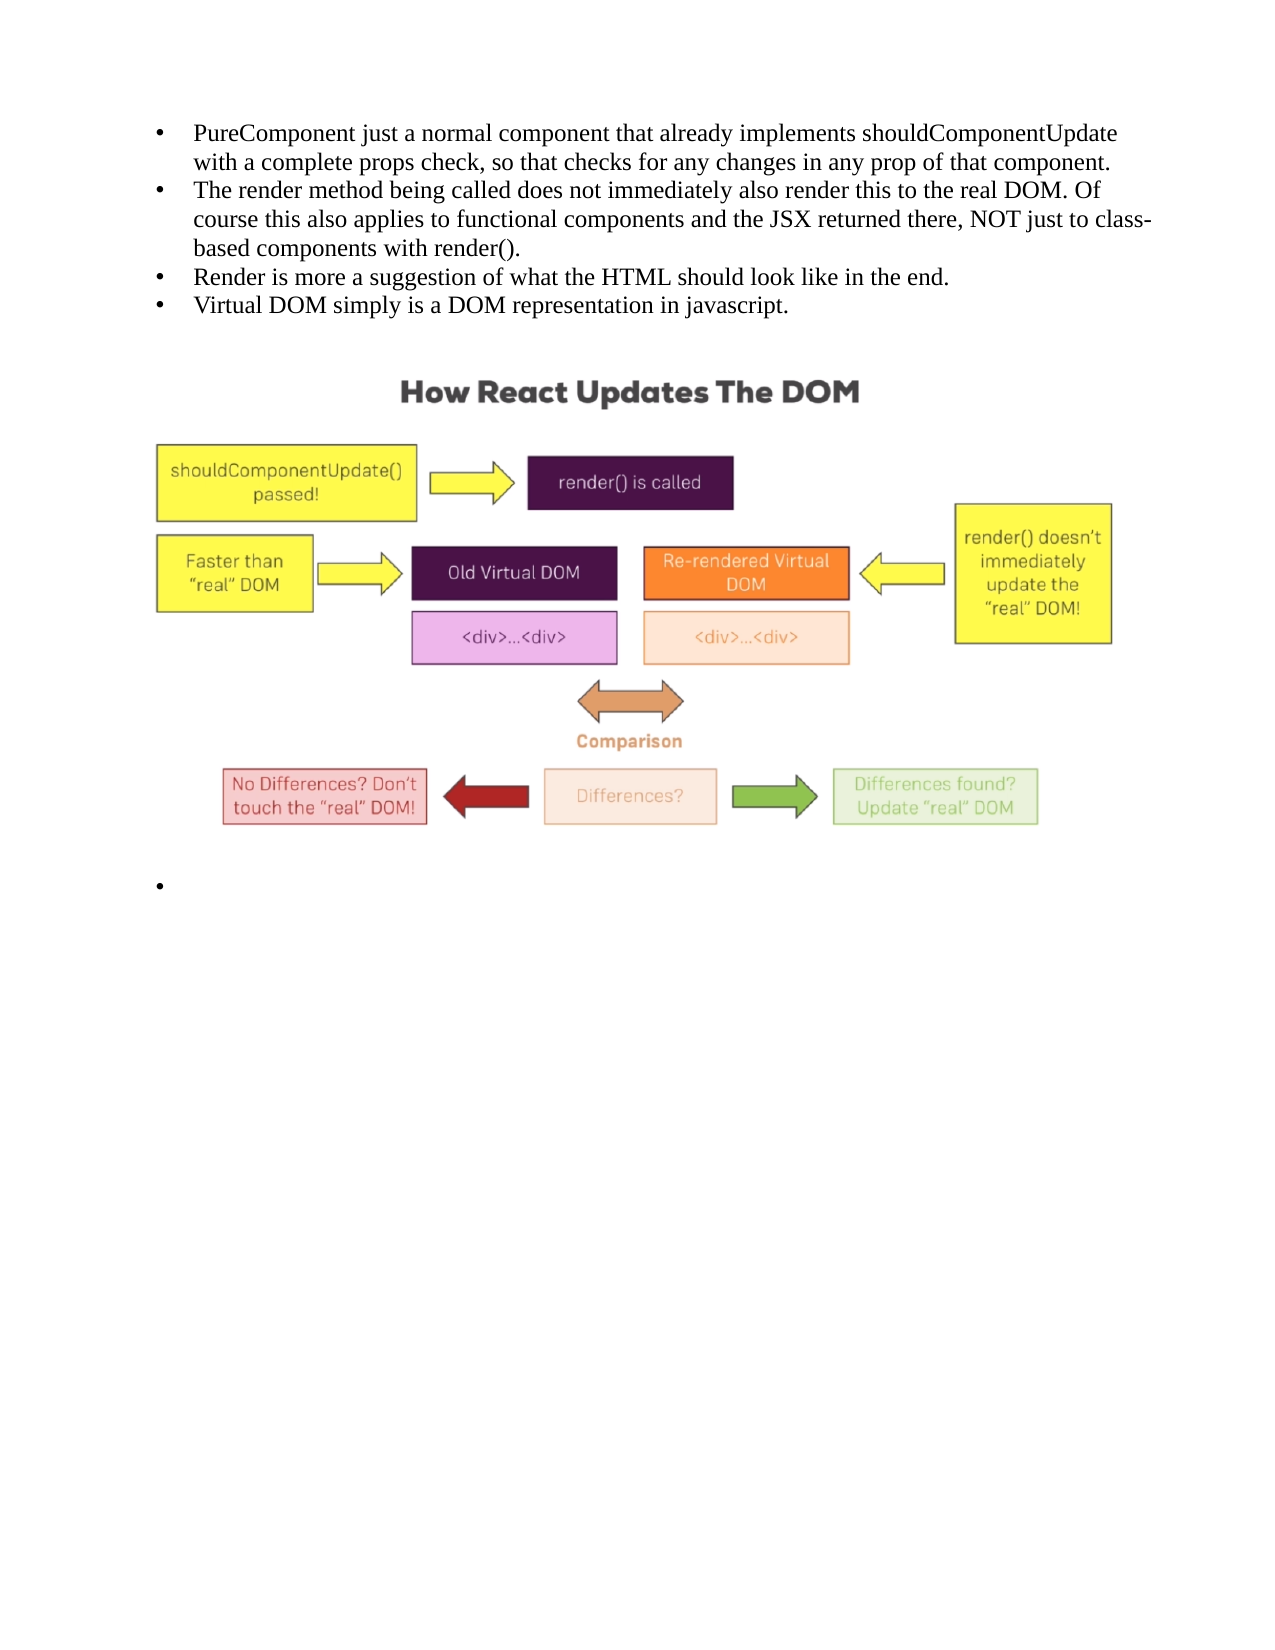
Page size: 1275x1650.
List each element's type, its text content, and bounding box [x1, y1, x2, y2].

list The render method being called does not immediately also render this to the real DOM. Of course this also applies to functional components and the JSX returned there, NOT just to class-based components with render(). [156, 176, 1157, 262]
list Render is more a suggestion of what the HTML should look like in the end. [156, 262, 1157, 291]
list Virtual DOM simply is a DOM representation in javascript. [156, 291, 1157, 319]
list PureComponent just a normal component that already implements shouldComponentUpdate with a complete props check, so that checks for any changes in any prop of that component. [156, 118, 1157, 176]
picture [136, 319, 1139, 872]
